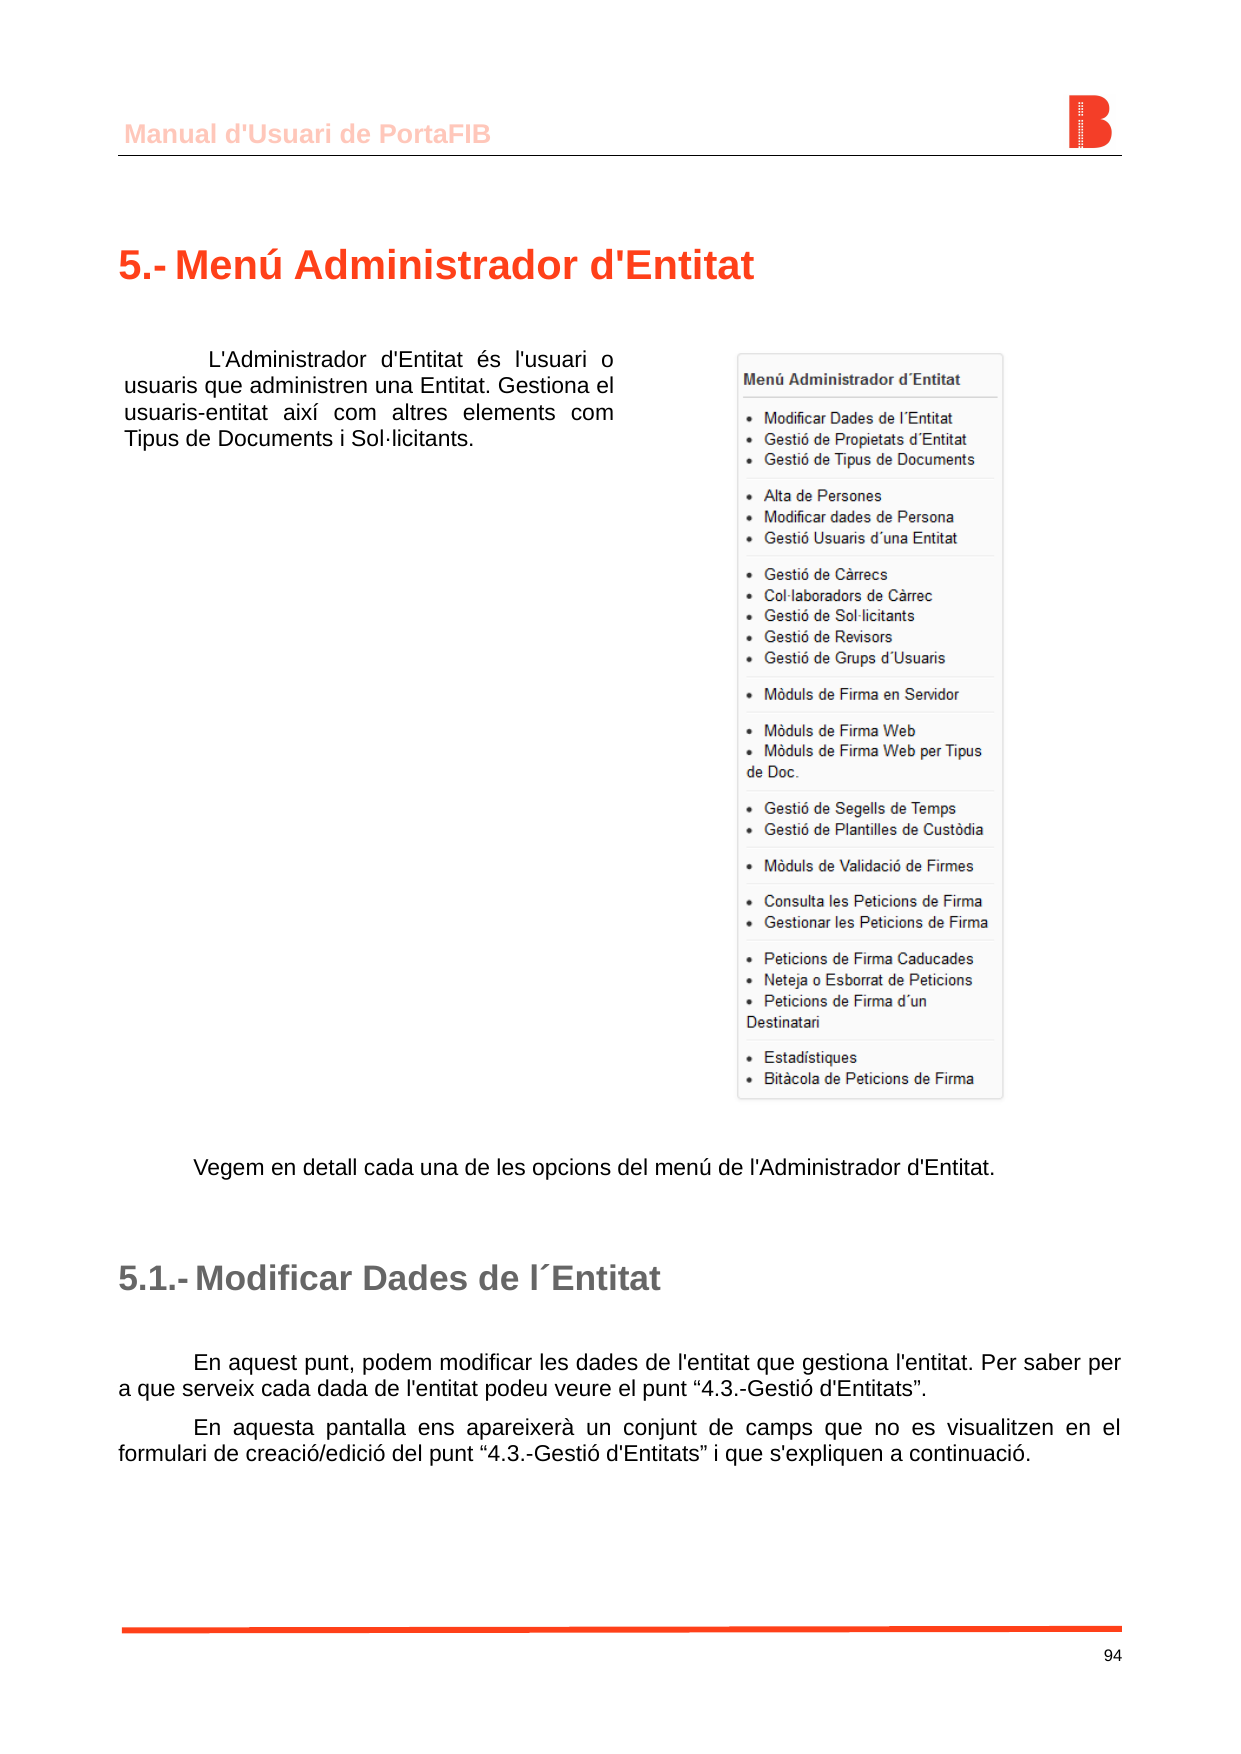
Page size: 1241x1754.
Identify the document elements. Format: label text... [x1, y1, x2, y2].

table_header [620, 340, 1122, 1115]
table_header L'Administrador d'Entitat és l'usuari o usuaris que administren una Entitat. Gestiona el usuaris-entitat així com altres elements com Tipus de Documents i Sol·licitants. [118, 340, 620, 1115]
subtitle Modificar Dades de l´Entitat [118, 1257, 1122, 1297]
text En aquest punt, podem modificar les dades de l'entitat que gestiona l'entitat. Per saber per a que serveix cada dada de l'entitat podeu veure el punt “4.3.-Gestió d'Entitats”. [118, 1349, 1122, 1401]
subtitle Menú Administrador d'Entitat [118, 241, 1122, 289]
text Vegem en detall cada una de les opcions del menú de l'Administrador d'Entitat. [118, 1154, 1122, 1180]
picture [1063, 94, 1117, 150]
picture [729, 345, 1013, 1110]
text En aquesta pantalla ens apareixerà un conjunt de camps que no es visualitzen en el formulari de creació/edició del punt “4.3.-Gestió d'Entitats” i que s'expliquen a continuació. [118, 1414, 1122, 1467]
